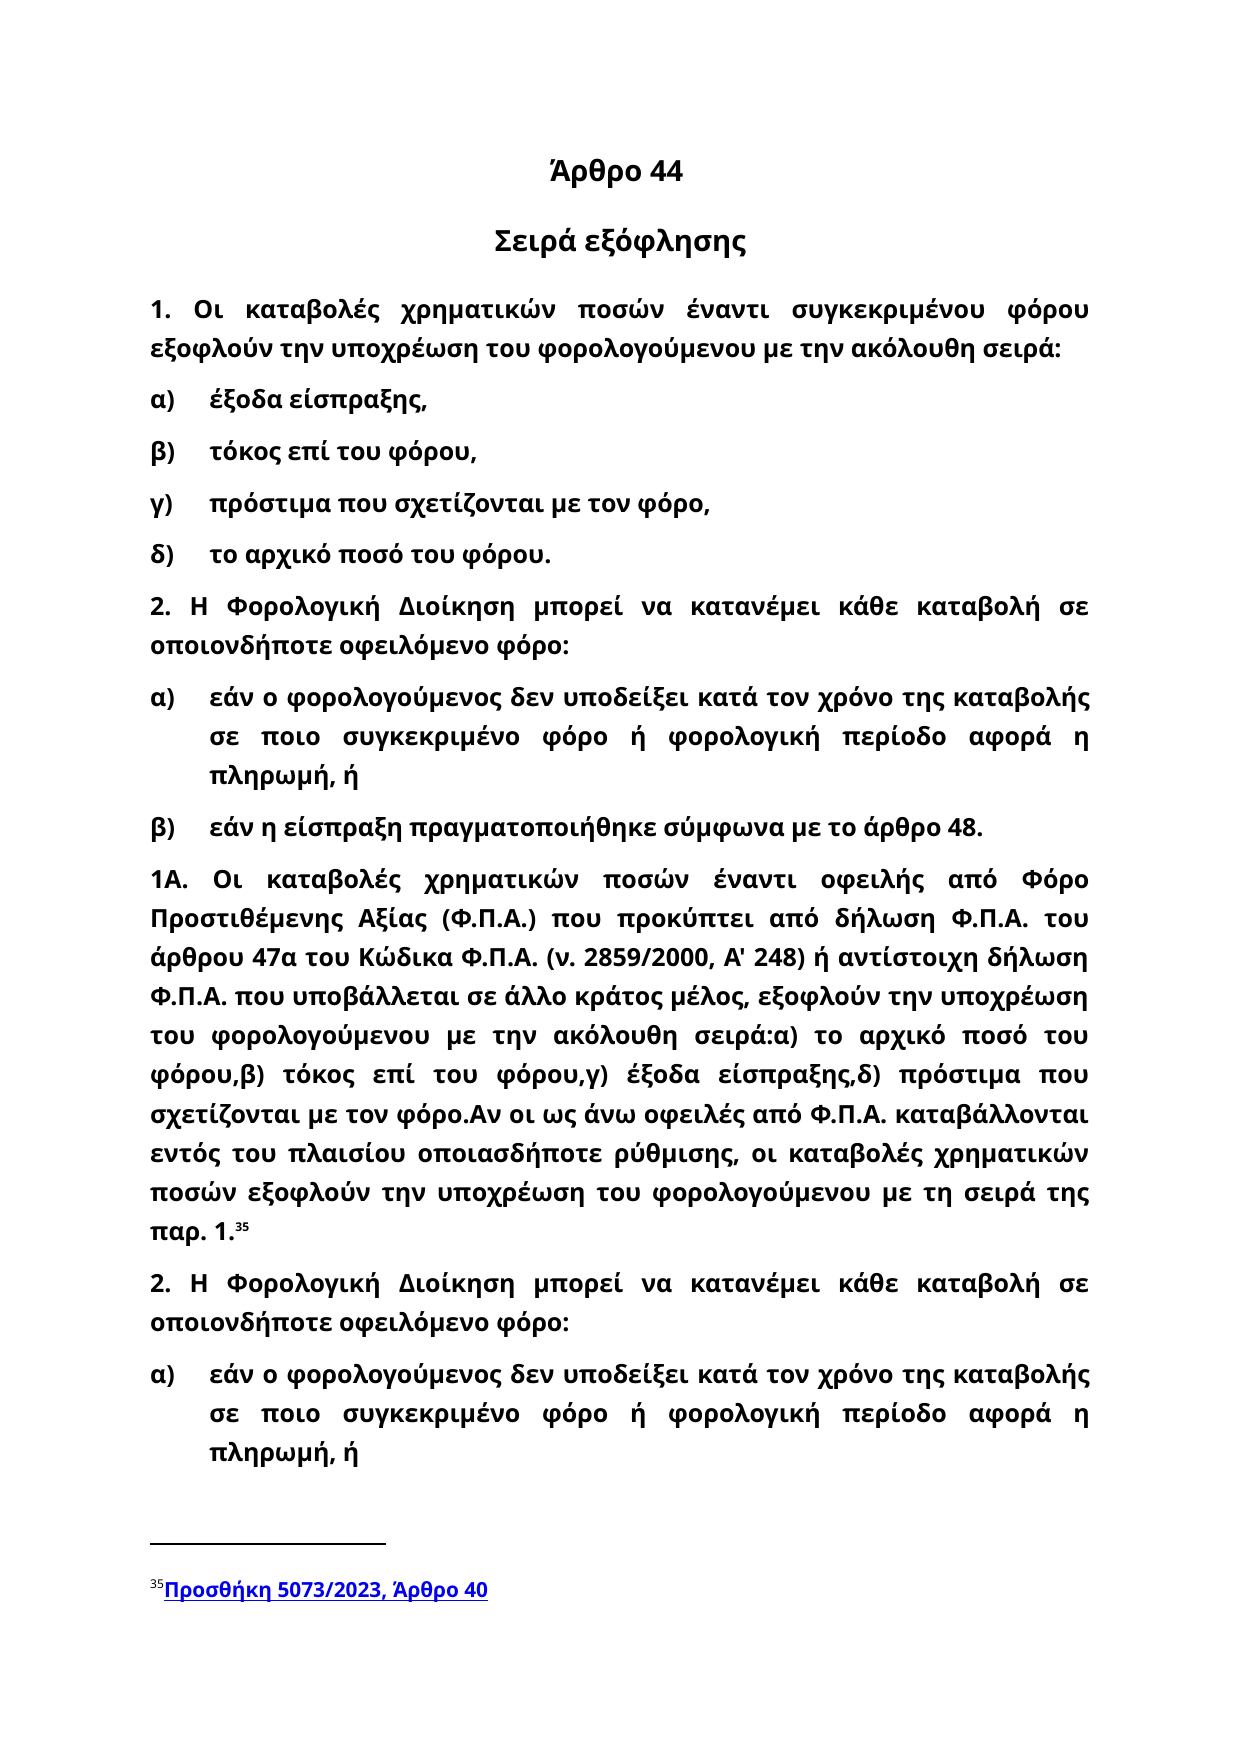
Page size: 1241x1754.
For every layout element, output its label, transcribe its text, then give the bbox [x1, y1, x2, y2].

text Προσθήκη 5073/2023, Άρθρο 40 [150, 1576, 1090, 1604]
list β) εάν η είσπραξη πραγματοποιήθηκε σύμφωνα με το άρθρο 48. [150, 809, 1090, 844]
text 2. Η Φορολογική Διοίκηση μπορεί να κατανέμει κάθε καταβολή σε οποιονδήποτε οφειλόμενο φόρο: [150, 1265, 1090, 1339]
list α) εάν ο φορολογούμενος δεν υποδείξει κατά τον χρόνο της καταβολής σε ποιο συγκεκριμένο φόρο ή φορολογική περίοδο αφορά η πληρωμή, ή [150, 1356, 1090, 1469]
text 1Α. Οι καταβολές χρηματικών ποσών έναντι οφειλής από Φόρο Προστιθέμενης Αξίας (Φ.Π.Α.) που προκύπτει από δήλωση Φ.Π.Α. του άρθρου 47α του Κώδικα Φ.Π.Α. (ν. 2859/2000, Α' 248) ή αντίστοιχη δήλωση Φ.Π.Α. που υποβάλλεται σε άλλο κράτος μέλος, εξοφλούν την υποχρέωση του φορολογούμενου με την ακόλουθη σειρά:α) το αρχικό ποσό του φόρου,β) τόκος επί του φόρου,γ) έξοδα είσπραξης,δ) πρόστιμα που σχετίζονται με τον φόρο.Αν οι ως άνω οφειλές από Φ.Π.Α. καταβάλλονται εντός του πλαισίου οποιασδήποτε ρύθμισης, οι καταβολές χρηματικών ποσών εξοφλούν την υποχρέωση του φορολογούμενου με τη σειρά της παρ. 1. [150, 861, 1090, 1248]
list γ) πρόστιμα που σχετίζονται με τον φόρο, [150, 485, 1090, 519]
list δ) το αρχικό ποσό του φόρου. [150, 537, 1090, 571]
list α) εάν ο φορολογούμενος δεν υποδείξει κατά τον χρόνο της καταβολής σε ποιο συγκεκριμένο φόρο ή φορολογική περίοδο αφορά η πληρωμή, ή [150, 679, 1090, 792]
list β) τόκος επί του φόρου, [150, 434, 1090, 468]
subtitle Σειρά εξόφλησης [150, 221, 1090, 260]
text 1. Οι καταβολές χρηματικών ποσών έναντι συγκεκριμένου φόρου εξοφλούν την υποχρέωση του φορολογούμενου με την ακόλουθη σειρά: [150, 291, 1090, 364]
list α) έξοδα είσπραξης, [150, 382, 1090, 416]
text 2. Η Φορολογική Διοίκηση μπορεί να κατανέμει κάθε καταβολή σε οποιονδήποτε οφειλόμενο φόρο: [150, 589, 1090, 662]
subtitle Άρθρο 44 [150, 150, 1090, 190]
